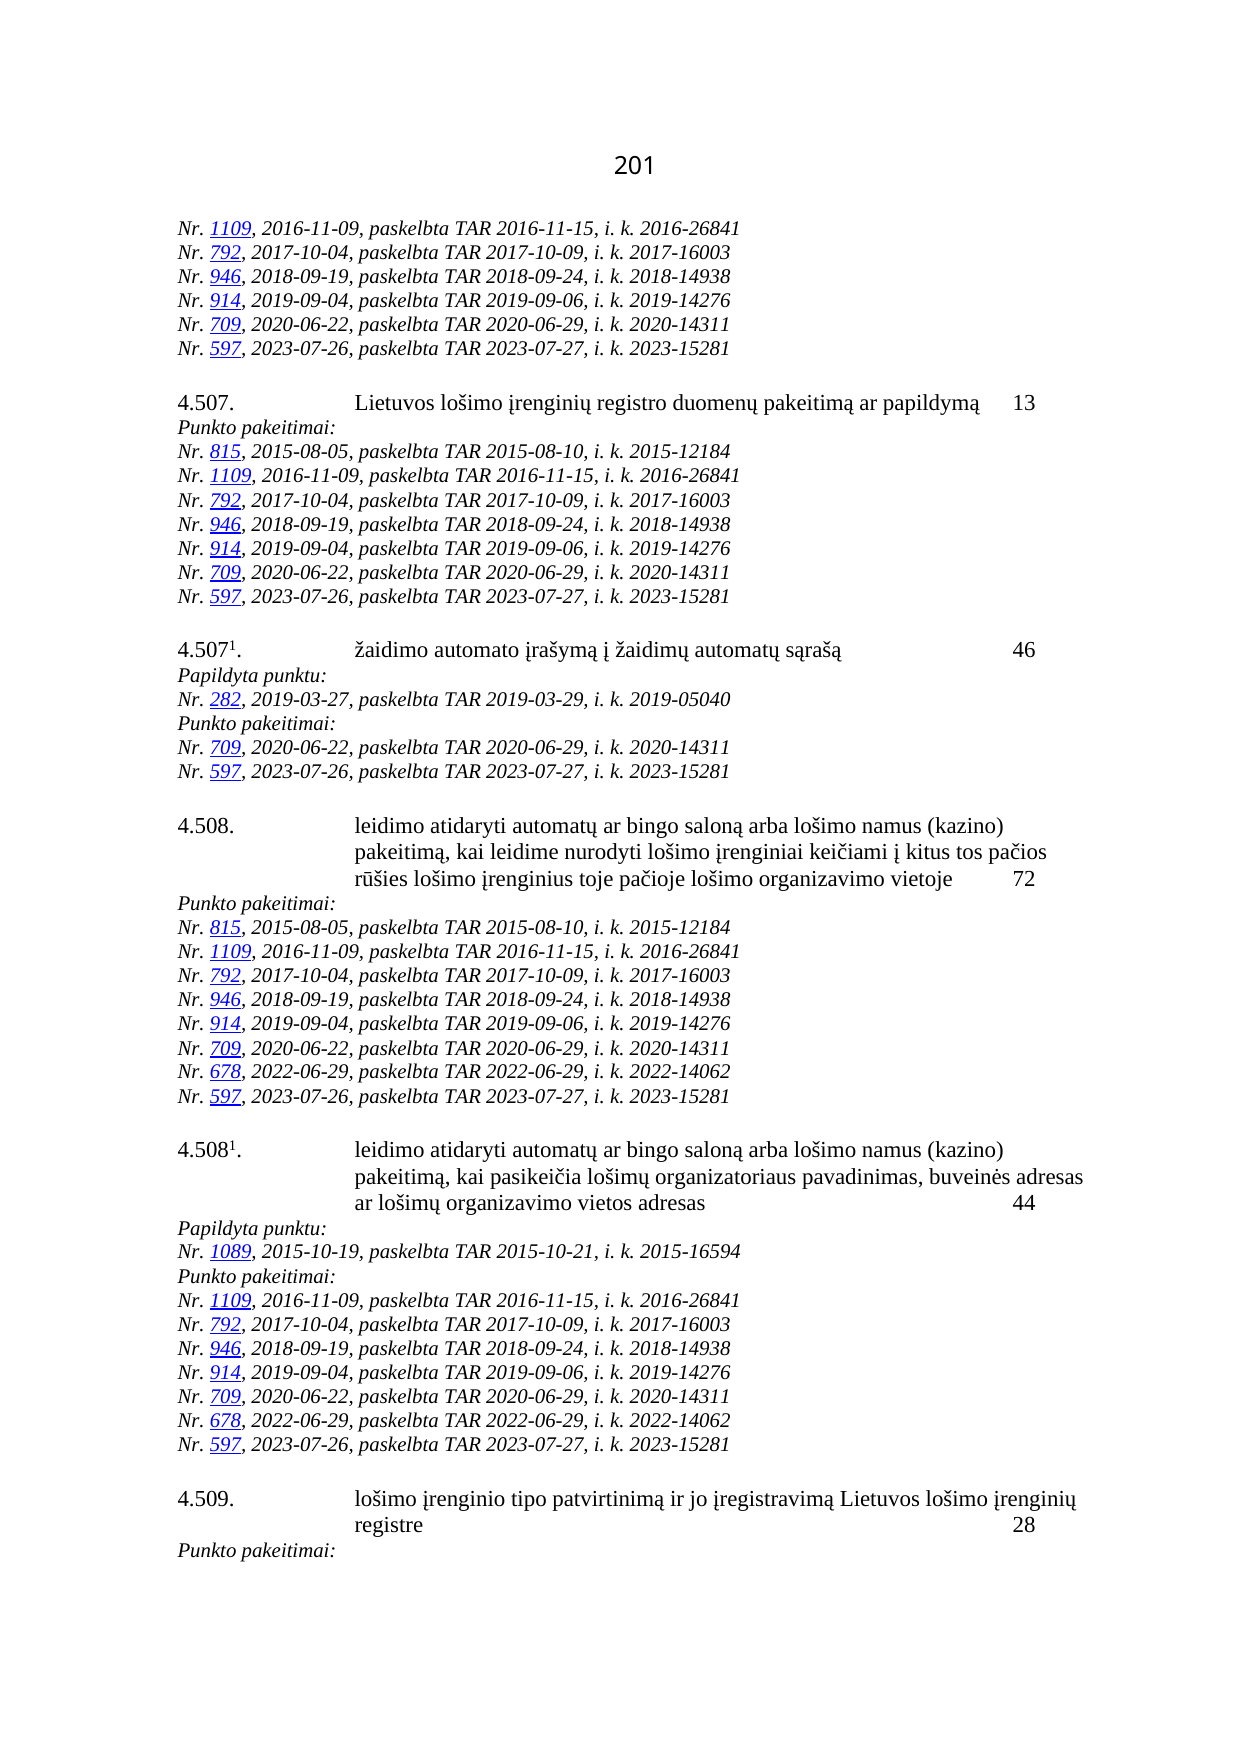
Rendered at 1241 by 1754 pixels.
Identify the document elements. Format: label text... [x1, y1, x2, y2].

text Papildyta punktu: [177, 1215, 1092, 1239]
text Nr. 597, 2023-07-26, paskelbta TAR 2023-07-27, i. k. 2023-15281 [177, 336, 1092, 360]
text Nr. 815, 2015-08-05, paskelbta TAR 2015-08-10, i. k. 2015-12184 [177, 915, 1092, 939]
text 4.5081. leidimo atidaryti automatų ar bingo saloną arba lošimo namus (kazino) pakeitimą, kai pasikeičia lošimų organizatoriaus pavadinimas, buveinės adresas ar lošimų organizavimo vietos adresas 44 [177, 1136, 1092, 1215]
text Punkto pakeitimai: [177, 711, 1092, 735]
text 4.5071. žaidimo automato įrašymą į žaidimų automatų sąrašą 46 [177, 637, 1092, 663]
text Nr. 709, 2020-06-22, paskelbta TAR 2020-06-29, i. k. 2020-14311 [177, 560, 1092, 584]
text Nr. 1109, 2016-11-09, paskelbta TAR 2016-11-15, i. k. 2016-26841 [177, 939, 1092, 963]
text Nr. 597, 2023-07-26, paskelbta TAR 2023-07-27, i. k. 2023-15281 [177, 1083, 1092, 1108]
text Nr. 678, 2022-06-29, paskelbta TAR 2022-06-29, i. k. 2022-14062 [177, 1408, 1092, 1432]
text Nr. 709, 2020-06-22, paskelbta TAR 2020-06-29, i. k. 2020-14311 [177, 1384, 1092, 1408]
text Nr. 946, 2018-09-19, paskelbta TAR 2018-09-24, i. k. 2018-14938 [177, 987, 1092, 1011]
text Nr. 792, 2017-10-04, paskelbta TAR 2017-10-09, i. k. 2017-16003 [177, 963, 1092, 987]
text Nr. 597, 2023-07-26, paskelbta TAR 2023-07-27, i. k. 2023-15281 [177, 1432, 1092, 1456]
text Punkto pakeitimai: [177, 415, 1092, 439]
text Nr. 678, 2022-06-29, paskelbta TAR 2022-06-29, i. k. 2022-14062 [177, 1059, 1092, 1083]
text Nr. 282, 2019-03-27, paskelbta TAR 2019-03-29, i. k. 2019-05040 [177, 687, 1092, 711]
text Nr. 914, 2019-09-04, paskelbta TAR 2019-09-06, i. k. 2019-14276 [177, 536, 1092, 560]
text 4.508. leidimo atidaryti automatų ar bingo saloną arba lošimo namus (kazino) pakeitimą, kai leidime nurodyti lošimo įrenginiai keičiami į kitus tos pačios rūšies lošimo įrenginius toje pačioje lošimo organizavimo vietoje 72 [177, 812, 1092, 891]
text Punkto pakeitimai: [177, 1263, 1092, 1288]
text Nr. 815, 2015-08-05, paskelbta TAR 2015-08-10, i. k. 2015-12184 [177, 439, 1092, 463]
text Nr. 792, 2017-10-04, paskelbta TAR 2017-10-09, i. k. 2017-16003 [177, 240, 1092, 264]
text Nr. 1109, 2016-11-09, paskelbta TAR 2016-11-15, i. k. 2016-26841 [177, 463, 1092, 487]
text Nr. 1089, 2015-10-19, paskelbta TAR 2015-10-21, i. k. 2015-16594 [177, 1239, 1092, 1263]
text Nr. 914, 2019-09-04, paskelbta TAR 2019-09-06, i. k. 2019-14276 [177, 1360, 1092, 1384]
text Nr. 597, 2023-07-26, paskelbta TAR 2023-07-27, i. k. 2023-15281 [177, 759, 1092, 783]
text Punkto pakeitimai: [177, 1537, 1092, 1562]
text Nr. 792, 2017-10-04, paskelbta TAR 2017-10-09, i. k. 2017-16003 [177, 487, 1092, 512]
text Nr. 709, 2020-06-22, paskelbta TAR 2020-06-29, i. k. 2020-14311 [177, 735, 1092, 759]
text 4.509. lošimo įrenginio tipo patvirtinimą ir jo įregistravimą Lietuvos lošimo įrenginių registre 28 [177, 1485, 1092, 1537]
text Nr. 709, 2020-06-22, paskelbta TAR 2020-06-29, i. k. 2020-14311 [177, 1035, 1092, 1059]
text 4.507. Lietuvos lošimo įrenginių registro duomenų pakeitimą ar papildymą 13 [177, 389, 1092, 415]
text Nr. 709, 2020-06-22, paskelbta TAR 2020-06-29, i. k. 2020-14311 [177, 312, 1092, 336]
text Nr. 1109, 2016-11-09, paskelbta TAR 2016-11-15, i. k. 2016-26841 [177, 1288, 1092, 1312]
text Nr. 946, 2018-09-19, paskelbta TAR 2018-09-24, i. k. 2018-14938 [177, 1336, 1092, 1360]
text Nr. 1109, 2016-11-09, paskelbta TAR 2016-11-15, i. k. 2016-26841 [177, 216, 1092, 240]
text Nr. 946, 2018-09-19, paskelbta TAR 2018-09-24, i. k. 2018-14938 [177, 264, 1092, 288]
text Nr. 946, 2018-09-19, paskelbta TAR 2018-09-24, i. k. 2018-14938 [177, 512, 1092, 536]
text Nr. 914, 2019-09-04, paskelbta TAR 2019-09-06, i. k. 2019-14276 [177, 288, 1092, 312]
text Papildyta punktu: [177, 663, 1092, 687]
text Punkto pakeitimai: [177, 891, 1092, 915]
text Nr. 914, 2019-09-04, paskelbta TAR 2019-09-06, i. k. 2019-14276 [177, 1011, 1092, 1035]
text Nr. 597, 2023-07-26, paskelbta TAR 2023-07-27, i. k. 2023-15281 [177, 584, 1092, 608]
text Nr. 792, 2017-10-04, paskelbta TAR 2017-10-09, i. k. 2017-16003 [177, 1312, 1092, 1336]
